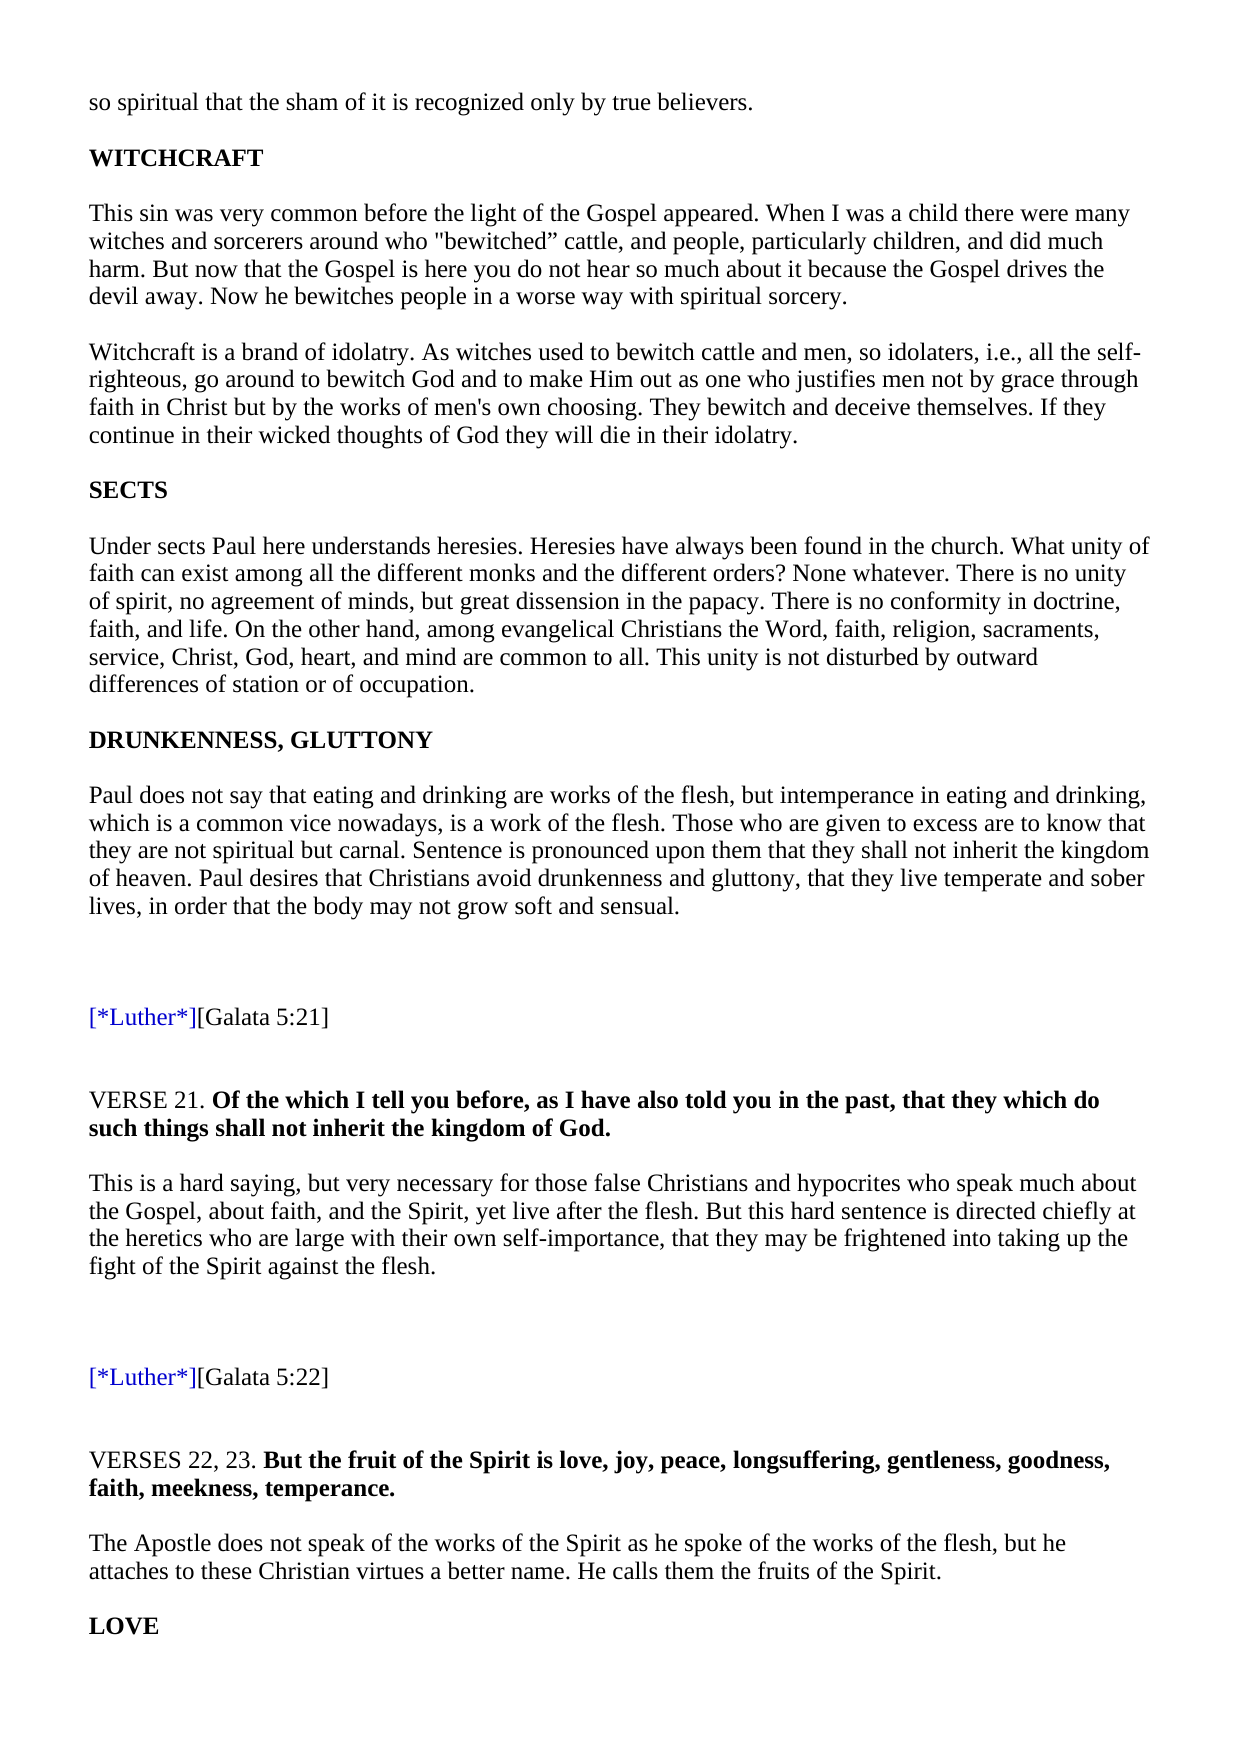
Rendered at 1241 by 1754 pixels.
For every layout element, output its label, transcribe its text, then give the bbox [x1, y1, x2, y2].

text [*Luther*][Galata 5:22] VERSES 22, 23. But the fruit of the Spirit is love, joy, peace, longsuffering, gentleness, goodness, faith, meekness, temperance. The Apostle does not speak of the works of the Spirit as he spoke of the works of the flesh, but he attaches to these Christian virtues a better name. He calls them the fruits of the Spirit. LOVE [88, 1363, 1152, 1640]
text so spiritual that the sham of it is recognized only by true believers. WITCHCRAFT This sin was very common before the light of the Gospel appeared. When I was a child there were many witches and sorcerers around who "bewitched” cattle, and people, particularly children, and did much harm. But now that the Gospel is here you do not hear so much about it because the Gospel drives the devil away. Now he bewitches people in a worse way with spiritual sorcery. Witchcraft is a brand of idolatry. As witches used to bewitch cattle and men, so idolaters, i.e., all the self-righteous, go around to bewitch God and to make Him out as one who justifies men not by grace through faith in Christ but by the works of men's own choosing. They bewitch and deceive themselves. If they continue in their wicked thoughts of God they will die in their idolatry. SECTS Under sects Paul here understands heresies. Heresies have always been found in the church. What unity of faith can exist among all the different monks and the different orders? None whatever. There is no unity of spirit, no agreement of minds, but great dissension in the papacy. There is no conformity in doctrine, faith, and life. On the other hand, among evangelical Christians the Word, faith, religion, sacraments, service, Christ, God, heart, and mind are common to all. This unity is not disturbed by outward differences of station or of occupation. DRUNKENNESS, GLUTTONY Paul does not say that eating and drinking are works of the flesh, but intemperance in eating and drinking, which is a common vice nowadays, is a work of the flesh. Those who are given to excess are to know that they are not spiritual but carnal. Sentence is pronounced upon them that they shall not inherit the kingdom of heaven. Paul desires that Christians avoid drunkenness and gluttony, that they live temperate and sober lives, in order that the body may not grow soft and sensual. [88, 88, 1152, 1003]
text [*Luther*][Galata 5:21] VERSE 21. Of the which I tell you before, as I have also told you in the past, that they which do such things shall not inherit the kingdom of God. This is a hard saying, but very necessary for those false Christians and hypocrites who speak much about the Gospel, about faith, and the Spirit, yet live after the flesh. But this hard sentence is directed chiefly at the heretics who are large with their own self-importance, that they may be frightened into taking up the fight of the Spirit against the flesh. [88, 1003, 1152, 1363]
